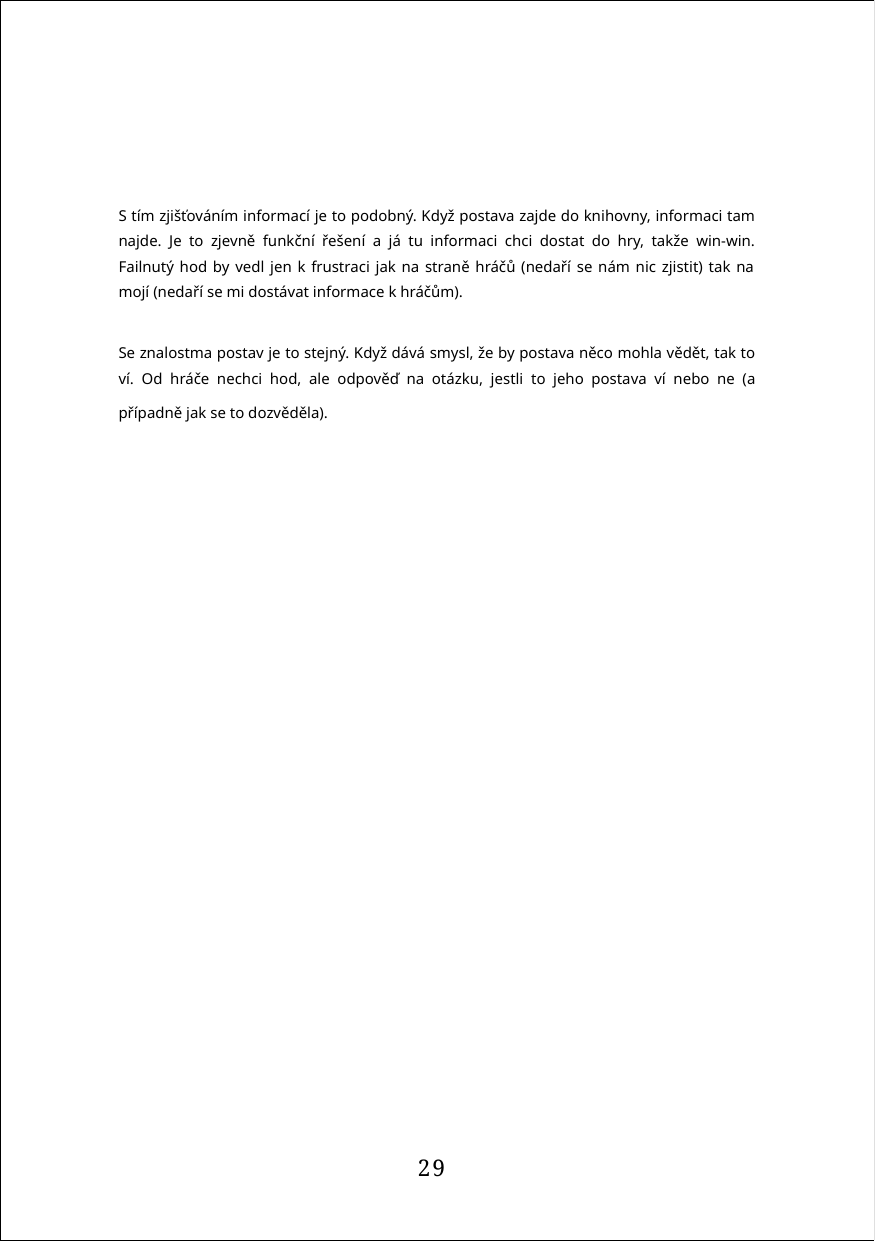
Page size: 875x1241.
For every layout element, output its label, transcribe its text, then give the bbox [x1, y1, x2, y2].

text S tím zjišťováním informací je to podobný. Když postava zajde do knihovny, informaci tam najde. Je to zjevně funkční řešení a já tu informaci chci dostat do hry, takže win-win. Failnutý hod by vedl jen k frustraci jak na straně hráčů (nedaří se nám nic zjistit) tak na mojí (nedaří se mi dostávat informace k hráčům). Se znalostma postav je to stejný. Když dává smysl, že by postava něco mohla vědět, tak to ví. Od hráče nechci hod, ale odpověď na otázku, jestli to jeho postava ví nebo ne (a případně jak se to dozvěděla). [118, 172, 756, 424]
